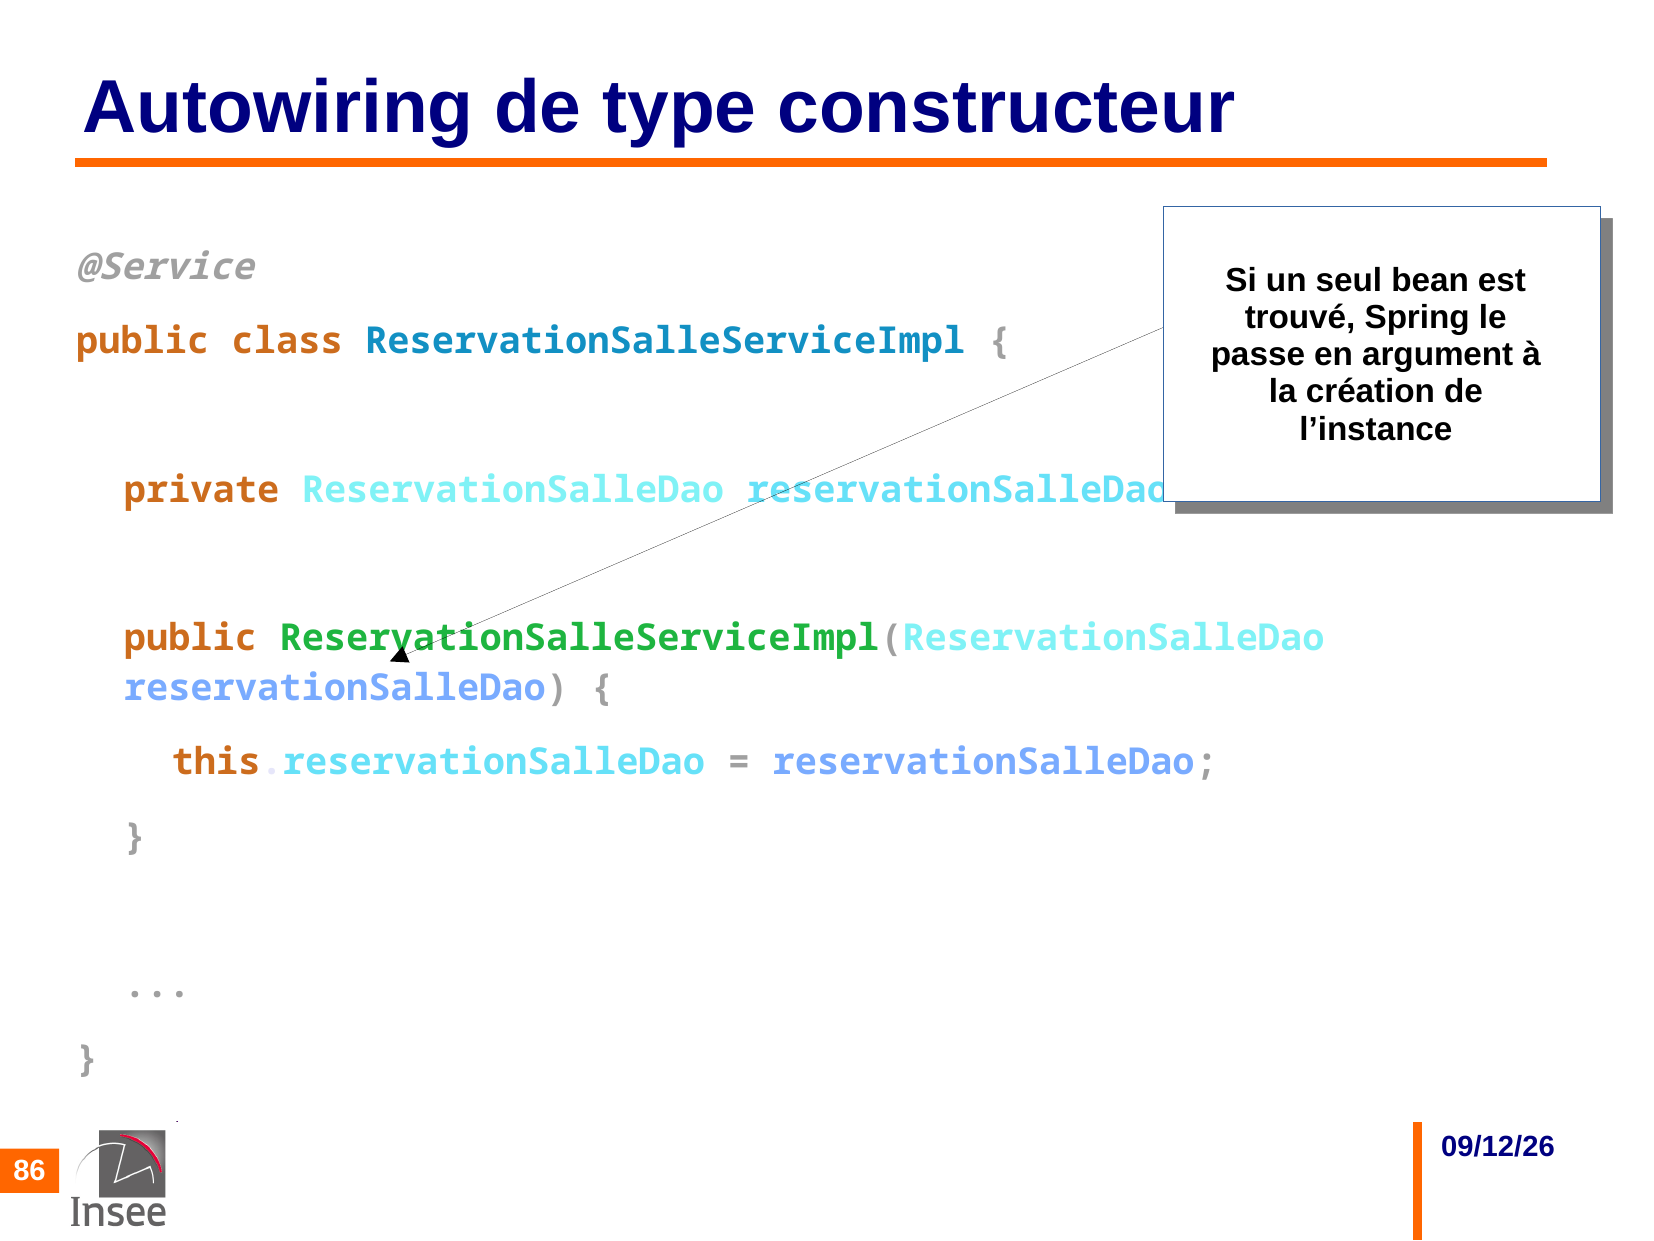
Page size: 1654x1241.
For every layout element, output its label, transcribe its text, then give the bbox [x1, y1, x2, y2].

title Autowiring de type constructeur [82, 49, 1619, 163]
text_box Si un seul bean est trouvé, Spring le passe en argument à la création de l’instance [1192, 217, 1560, 492]
list @Service public class ReservationSalleServiceImpl { private ReservationSalleDao reservationSalleDao; public ReservationSalleServiceImpl(ReservationSalleDao reservationSalleDao) { this.reservationSalleDao = reservationSalleDao; } ... } [75, 236, 1541, 1087]
text_box [1163, 206, 1601, 502]
picture [62, 1121, 178, 1241]
